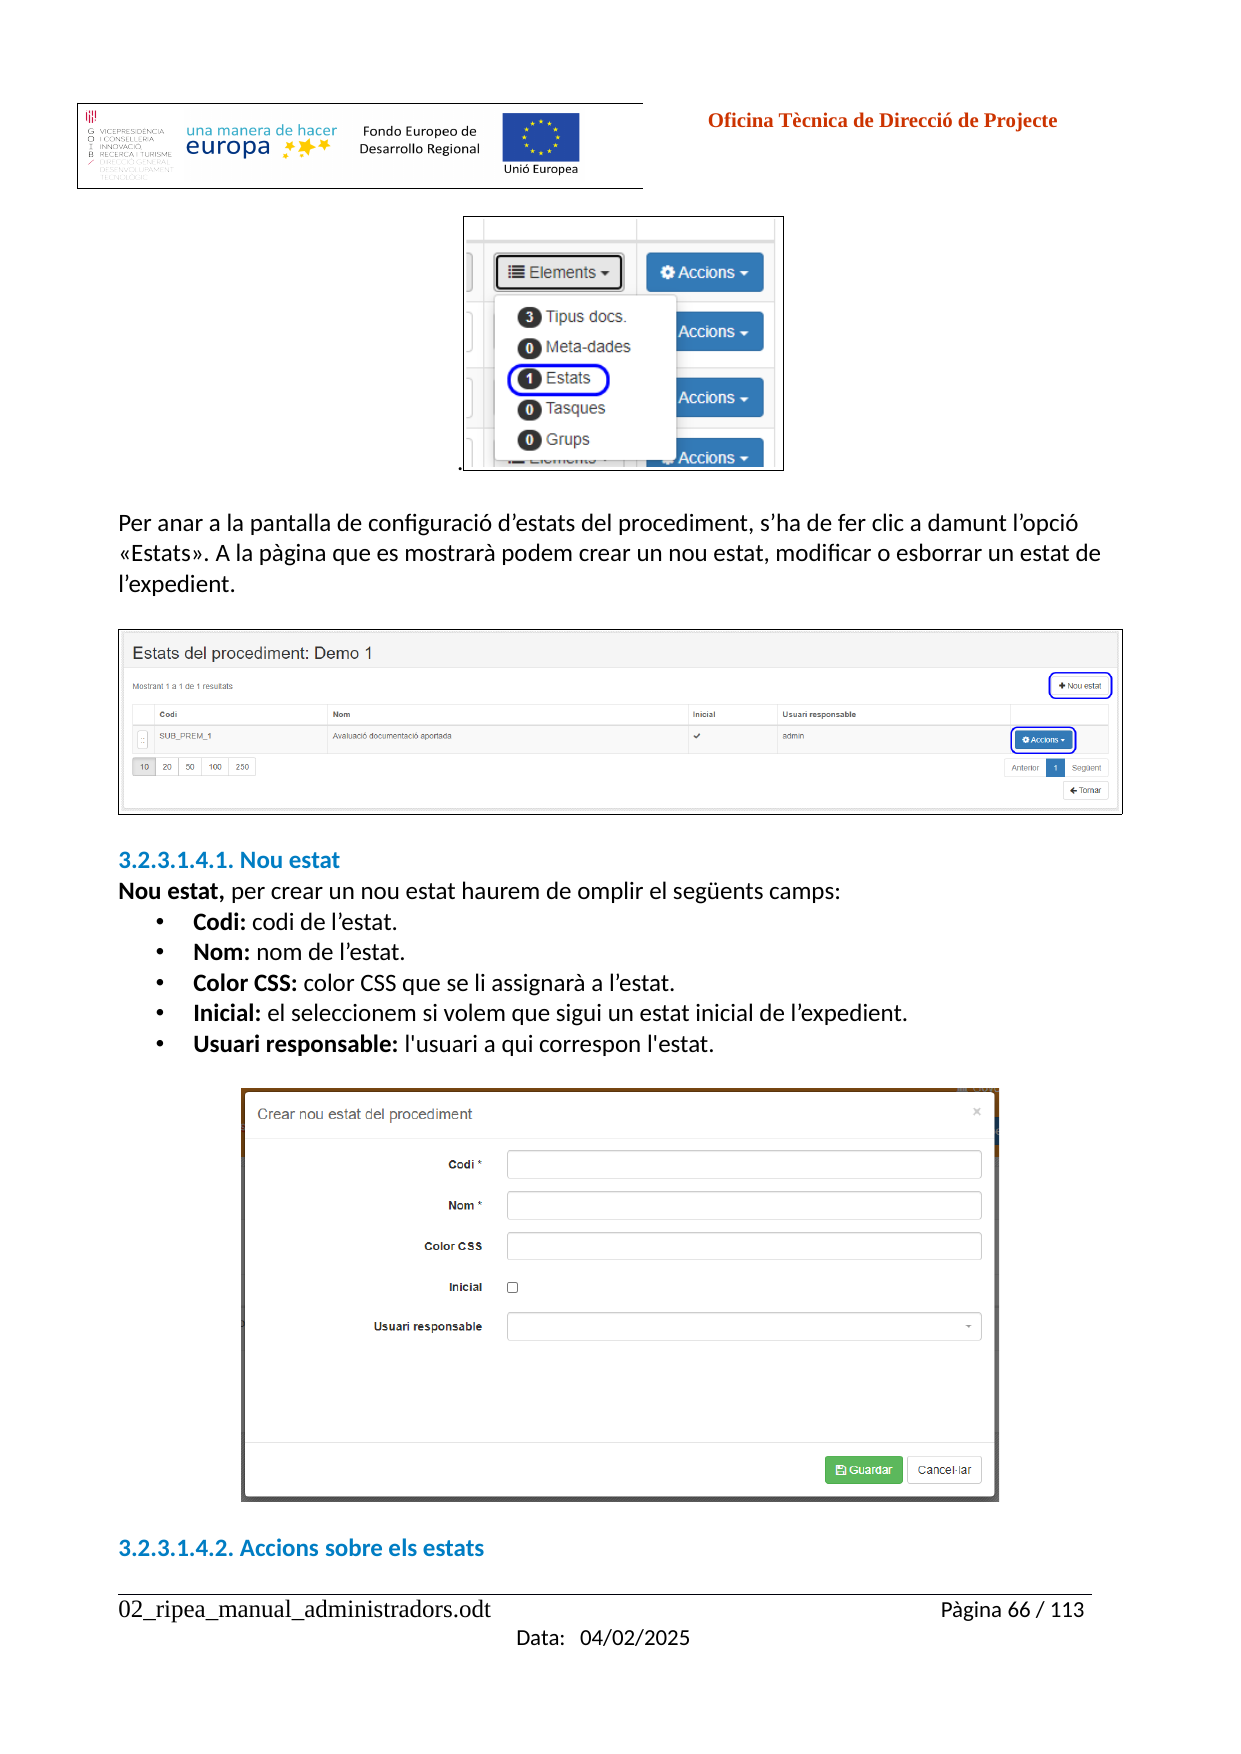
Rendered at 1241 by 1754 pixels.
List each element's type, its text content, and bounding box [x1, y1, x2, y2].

picture [466, 219, 781, 467]
picture [82, 108, 178, 182]
list Nom: nom de l’estat. [156, 936, 1122, 967]
picture [241, 1088, 1000, 1502]
list Usuari responsable: l'usuari a qui correspon l'estat. [156, 1028, 1122, 1058]
text . [118, 216, 1122, 476]
text Nou estat, per crear un nou estat haurem de omplir el següents camps: [118, 875, 1122, 906]
text Per anar a la pantalla de configuració d’estats del procediment, s’ha de fer clic a damunt l’opció «Estats». A la pàgina que es mostrarà podem crear un nou estat, modificar o esborrar un estat de l’expedient. [118, 507, 1122, 598]
subtitle 3.2.3.1.4.1. Nou estat [118, 844, 1122, 875]
list Inicial: el seleccionem si volem que sigui un estat inicial de l’expedient. [156, 997, 1122, 1028]
picture [121, 631, 1119, 811]
subtitle 3.2.3.1.4.2. Accions sobre els estats [118, 1533, 1122, 1563]
list Color CSS: color CSS que se li assignarà a l’estat. [156, 967, 1122, 997]
picture [184, 108, 585, 182]
list Codi: codi de l’estat. [156, 906, 1122, 936]
